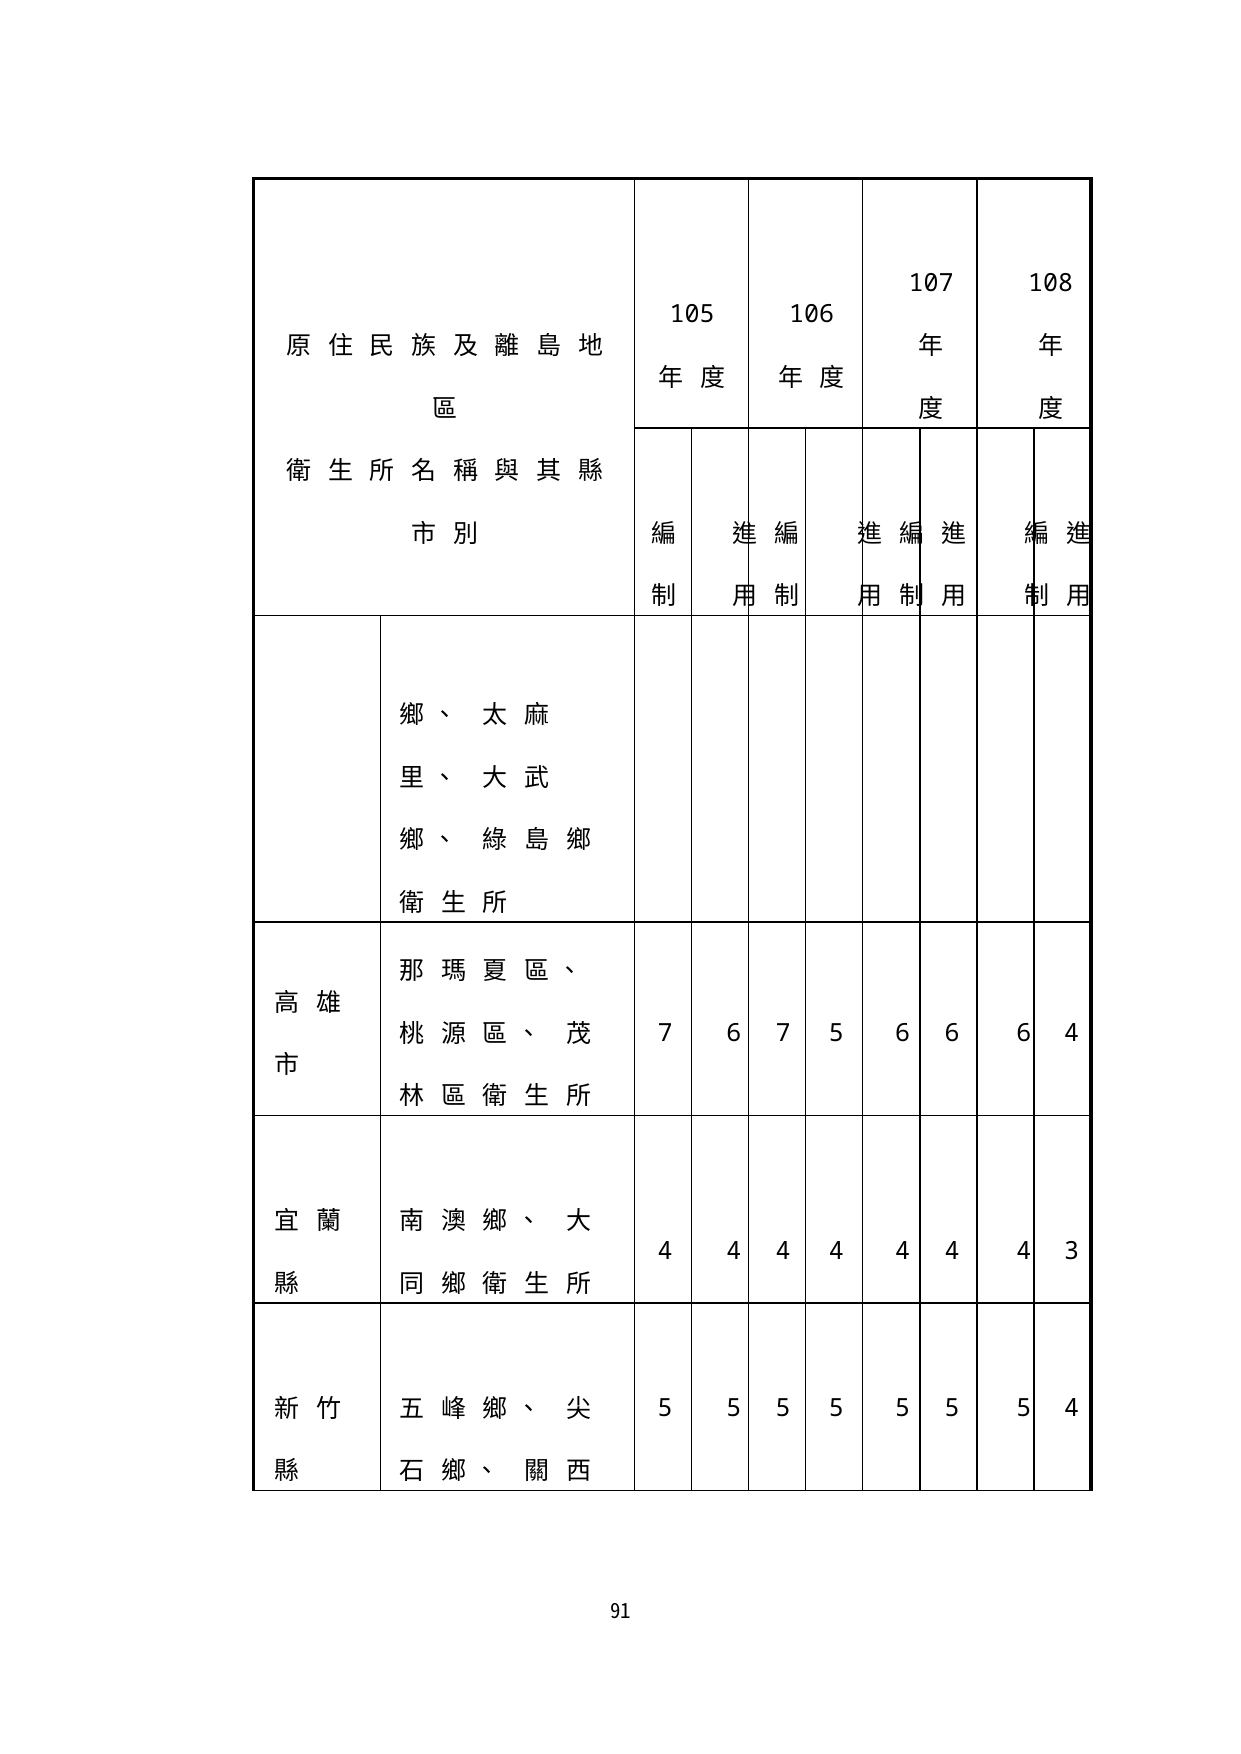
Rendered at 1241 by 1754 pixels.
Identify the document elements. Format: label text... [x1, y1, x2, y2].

table_cell 進用 [1035, 429, 1089, 615]
table_cell 4 [921, 1116, 976, 1302]
table_cell 4 [1035, 923, 1089, 1115]
table_cell 進用 [806, 429, 862, 615]
table_cell 4 [692, 1116, 748, 1302]
table_cell 5 [863, 1304, 919, 1490]
table_cell 宜蘭縣 [255, 1116, 380, 1302]
table_cell 6 [863, 923, 919, 1115]
table_cell [978, 616, 1033, 921]
table_header 105年度 [635, 180, 748, 427]
table_cell 4 [1035, 1304, 1089, 1490]
table_cell 4 [806, 1116, 862, 1302]
table_cell 3 [1035, 1116, 1089, 1302]
table_cell [863, 616, 919, 921]
table_cell [635, 616, 691, 921]
table_cell 5 [635, 1304, 691, 1490]
table_cell 4 [635, 1116, 691, 1302]
table_cell [692, 616, 748, 921]
table_cell 南澳鄉、大同鄉衛生所 [381, 1116, 634, 1302]
table_cell [921, 616, 976, 921]
table_cell 5 [921, 1304, 976, 1490]
table_header 107年度 [863, 180, 976, 427]
table_cell 4 [863, 1116, 919, 1302]
table_cell 4 [978, 1116, 1033, 1302]
table_cell 4 [749, 1116, 805, 1302]
table_cell 進用 [692, 429, 748, 615]
table_header 106年度 [749, 180, 862, 427]
table_cell 6 [921, 923, 976, 1115]
table_cell 編制 [978, 429, 1033, 615]
table_cell 7 [749, 923, 805, 1115]
table_cell 編制 [635, 429, 691, 615]
table_cell [255, 616, 380, 921]
table_cell [806, 616, 862, 921]
table_cell 進用 [921, 429, 976, 615]
table_cell 5 [978, 1304, 1033, 1490]
table_header 原住民族及離島地區 衛生所名稱與其縣市別 [255, 180, 634, 615]
table_cell 五峰鄉、尖石鄉、關西 [381, 1304, 634, 1490]
table_cell 新竹縣 [255, 1304, 380, 1490]
table_cell 6 [978, 923, 1033, 1115]
table_cell 5 [749, 1304, 805, 1490]
table_cell 7 [635, 923, 691, 1115]
table_cell [749, 616, 805, 921]
table_cell [1035, 616, 1089, 921]
table_cell 5 [806, 1304, 862, 1490]
table_cell 鄉、太麻里、大武鄉、綠島鄉衛生所 [381, 616, 634, 921]
table_cell 編制 [863, 429, 919, 615]
table_cell 高雄市 [255, 923, 380, 1115]
table_cell 那瑪夏區、桃源區、茂林區衛生所 [381, 923, 634, 1115]
table_header 108年度 [978, 180, 1089, 427]
table_cell 5 [692, 1304, 748, 1490]
table_cell 編制 [749, 429, 805, 615]
table_cell 6 [692, 923, 748, 1115]
table_cell 5 [806, 923, 862, 1115]
